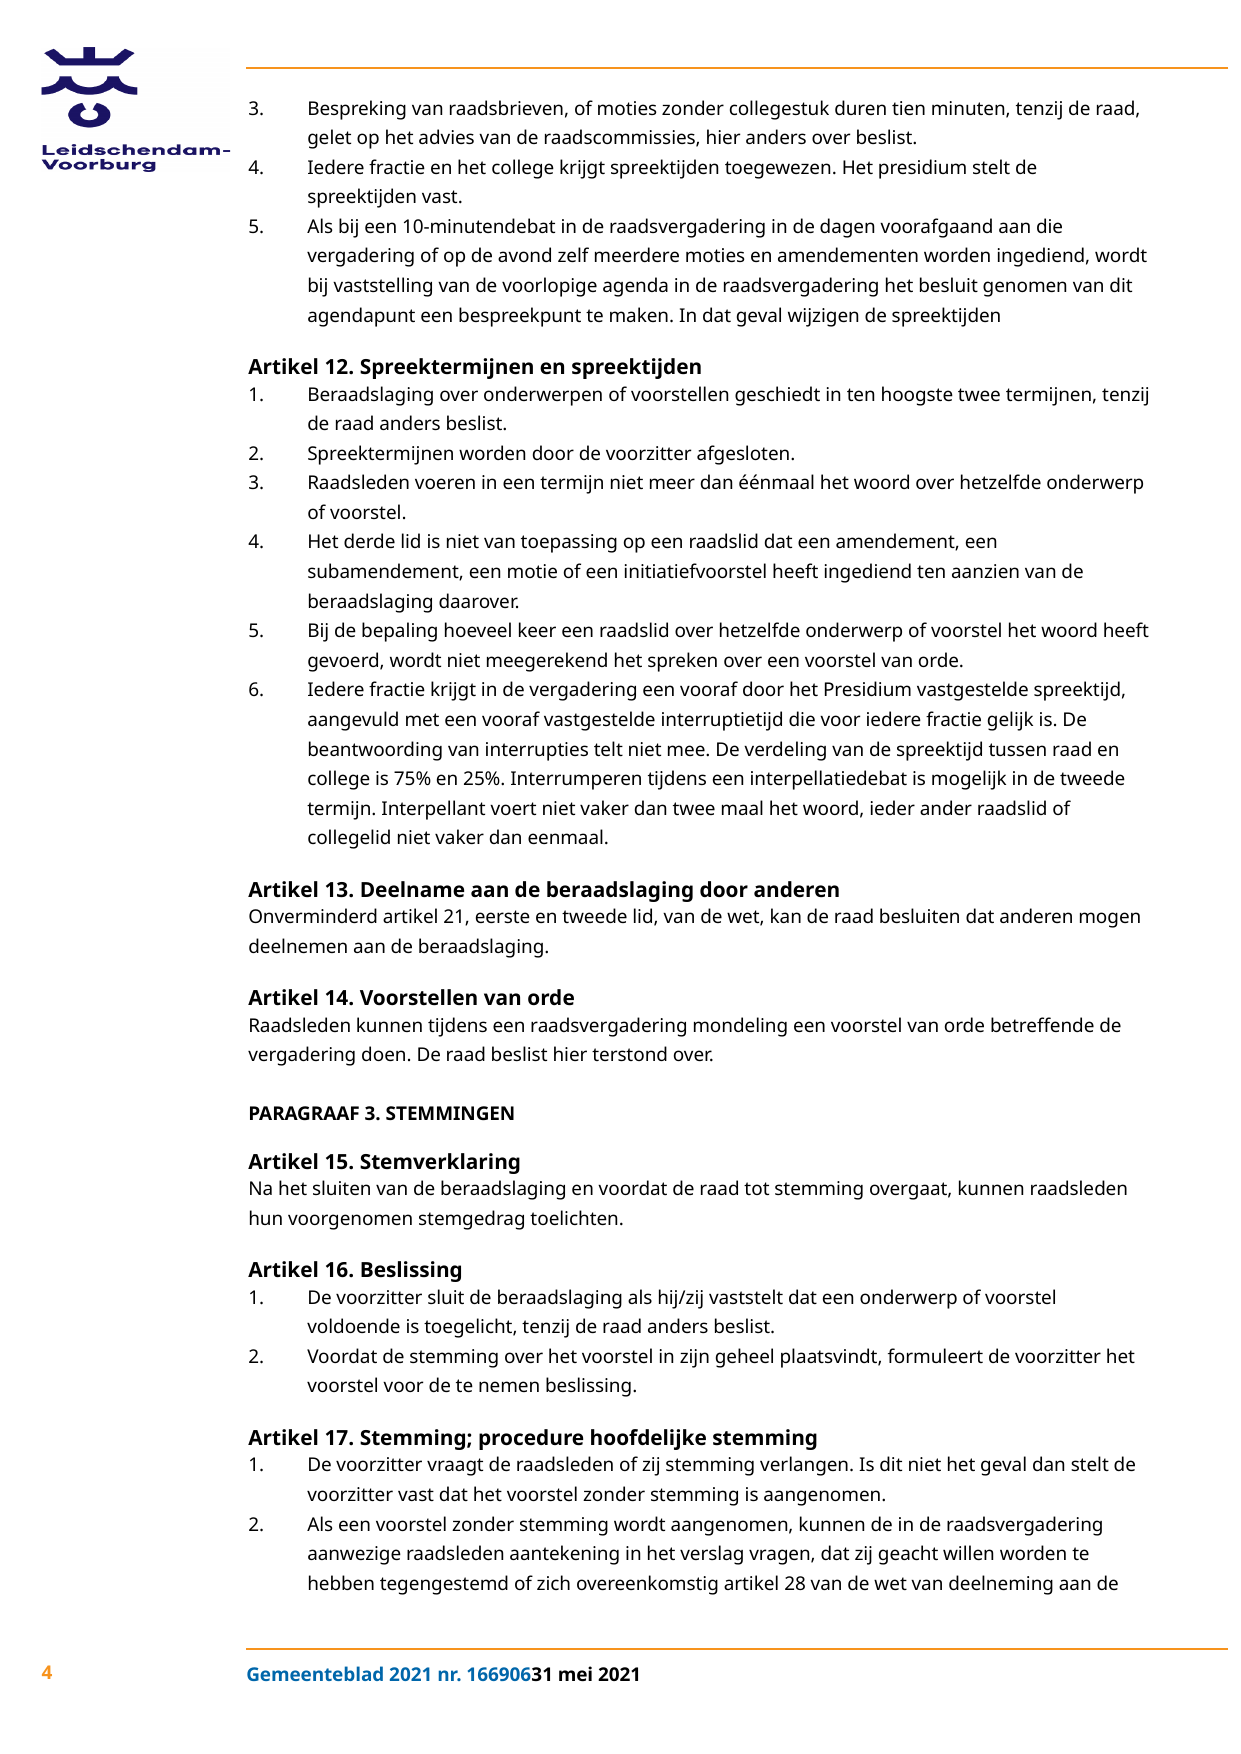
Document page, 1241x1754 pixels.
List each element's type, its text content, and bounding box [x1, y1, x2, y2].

list De voorzitter vraagt de raadsleden of zij stemming verlangen. Is dit niet het geval dan stelt de voorzitter vast dat het voorstel zonder stemming is aangenomen. [248, 1452, 1152, 1507]
list Bespreking van raadsbrieven, of moties zonder collegestuk duren tien minuten, tenzij de raad, gelet op het advies van de raadscommissies, hier anders over beslist. [248, 95, 1152, 150]
text Artikel 15. Stemverklaring [248, 1147, 1152, 1176]
list Als bij een 10-minutendebat in de raadsvergadering in de dagen voorafgaand aan die vergadering of op de avond zelf meerdere moties en amendementen worden ingediend, wordt bij vaststelling van de voorlopige agenda in de raadsvergadering het besluit genomen van dit agendapunt een bespreekpunt te maken. In dat geval wijzigen de spreektijden [248, 213, 1152, 328]
list Raadsleden voeren in een termijn niet meer dan éénmaal het woord over hetzelfde onderwerp of voorstel. [248, 469, 1152, 525]
text Artikel 13. Deelname aan de beraadslaging door anderen [248, 875, 1152, 903]
text Artikel 17. Stemming; procedure hoofdelijke stemming [248, 1423, 1152, 1452]
text PARAGRAAF 3. STEMMINGEN [248, 1101, 1152, 1126]
list Iedere fractie krijgt in de vergadering een vooraf door het Presidium vastgestelde spreektijd, aangevuld met een vooraf vastgestelde interruptietijd die voor iedere fractie gelijk is. De beantwoording van interrupties telt niet mee. De verdeling van de spreektijd tussen raad en college is 75% en 25%. Interrumperen tijdens een interpellatiedebat is mogelijk in de tweede termijn. Interpellant voert niet vaker dan twee maal het woord, ieder ander raadslid of collegelid niet vaker dan eenmaal. [248, 677, 1152, 850]
picture [41, 47, 231, 172]
text Artikel 16. Beslissing [248, 1256, 1152, 1284]
list Iedere fractie en het college krijgt spreektijden toegewezen. Het presidium stelt de spreektijden vast. [248, 154, 1152, 209]
text Onverminderd artikel 21, eerste en tweede lid, van de wet, kan de raad besluiten dat anderen mogen deelnemen aan de beraadslaging. [248, 903, 1152, 959]
list De voorzitter sluit de beraadslaging als hij/zij vaststelt dat een onderwerp of voorstel voldoende is toegelicht, tenzij de raad anders beslist. [248, 1284, 1152, 1339]
list Bij de bepaling hoeveel keer een raadslid over hetzelfde onderwerp of voorstel het woord heeft gevoerd, wordt niet meegerekend het spreken over een voorstel van orde. [248, 617, 1152, 673]
list Voordat de stemming over het voorstel in zijn geheel plaatsvindt, formuleert de voorzitter het voorstel voor de te nemen beslissing. [248, 1343, 1152, 1398]
list Beraadslaging over onderwerpen of voorstellen geschiedt in ten hoogste twee termijnen, tenzij de raad anders beslist. [248, 381, 1152, 436]
text Na het sluiten van de beraadslaging en voordat de raad tot stemming overgaat, kunnen raadsleden hun voorgenomen stemgedrag toelichten. [248, 1176, 1152, 1231]
text Artikel 12. Spreektermijnen en spreektijden [248, 352, 1152, 381]
text Raadsleden kunnen tijdens een raadsvergadering mondeling een voorstel van orde betreffende de vergadering doen. De raad beslist hier terstond over. [248, 1012, 1152, 1067]
list Spreektermijnen worden door de voorzitter afgesloten. [248, 440, 1152, 466]
text Artikel 14. Voorstellen van orde [248, 983, 1152, 1012]
list Het derde lid is niet van toepassing op een raadslid dat een amendement, een subamendement, een motie of een initiatiefvoorstel heeft ingediend ten aanzien van de beraadslaging daarover. [248, 529, 1152, 613]
list Als een voorstel zonder stemming wordt aangenomen, kunnen de in de raadsvergadering aanwezige raadsleden aantekening in het verslag vragen, dat zij geacht willen worden te hebben tegengestemd of zich overeenkomstig artikel 28 van de wet van deelneming aan de [248, 1511, 1152, 1596]
